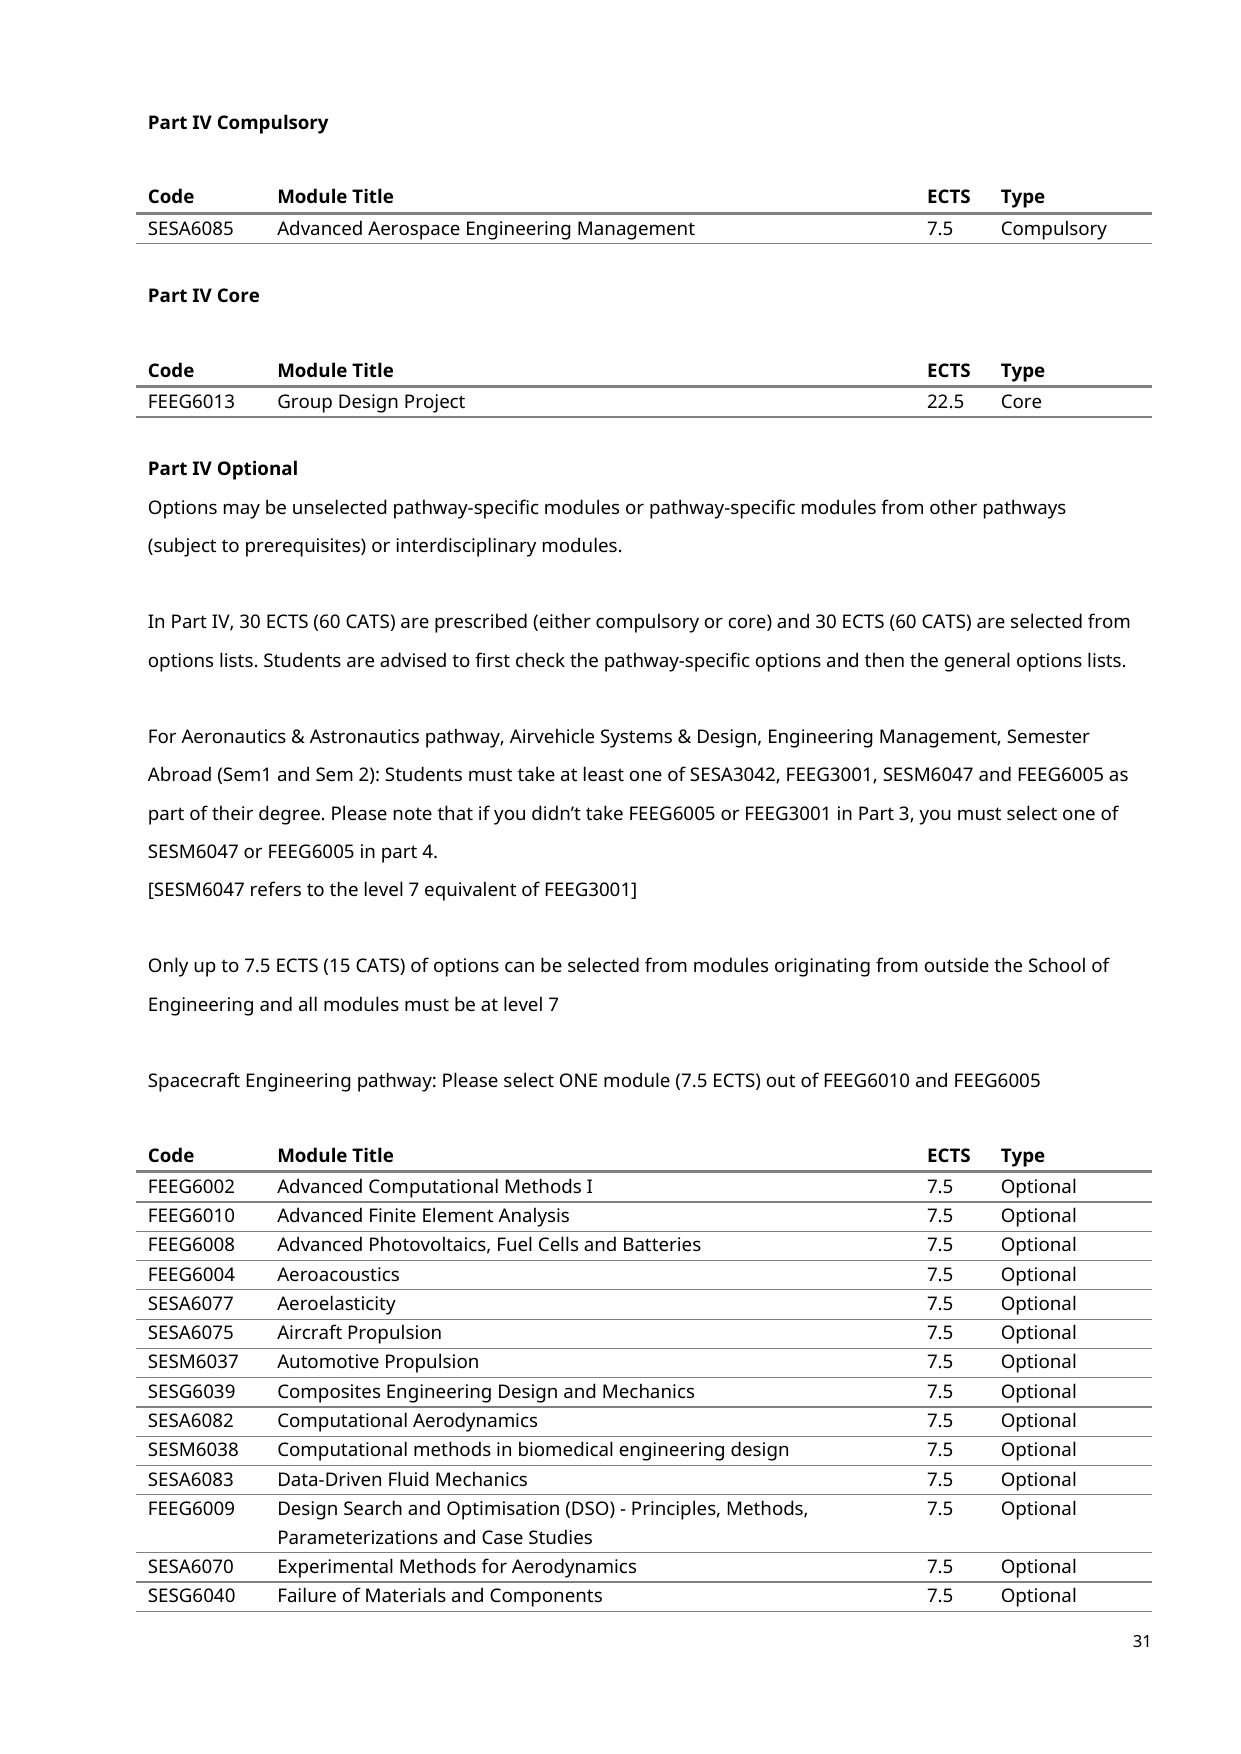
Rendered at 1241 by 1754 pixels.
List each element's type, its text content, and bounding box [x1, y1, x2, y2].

table_cell 7.5 [916, 1173, 989, 1201]
table_cell Data-Driven Fluid Mechanics [266, 1466, 916, 1494]
table_cell FEEG6010 [136, 1203, 266, 1231]
table_cell Part IV Core [136, 244, 1152, 357]
table_cell Computational methods in biomedical engineering design [266, 1437, 916, 1465]
table_cell Type [989, 357, 1152, 385]
table_cell 22.5 [916, 388, 989, 416]
table_cell 7.5 [916, 1349, 989, 1377]
table_cell Aeroelasticity [266, 1290, 916, 1318]
table_cell Compulsory [989, 215, 1152, 243]
table_cell Module Title [266, 357, 916, 385]
table_cell FEEG6004 [136, 1261, 266, 1289]
table_cell Optional [989, 1437, 1152, 1465]
table_cell FEEG6009 [136, 1495, 266, 1552]
table_cell 7.5 [916, 1232, 989, 1260]
table_cell 7.5 [916, 1553, 989, 1581]
table_cell SESM6037 [136, 1349, 266, 1377]
table_cell SESA6077 [136, 1290, 266, 1318]
table_cell 7.5 [916, 1495, 989, 1552]
table_cell SESA6083 [136, 1466, 266, 1494]
table_cell 7.5 [916, 1290, 989, 1318]
table_cell 7.5 [916, 1320, 989, 1348]
table_cell Code [136, 357, 266, 385]
table_cell Experimental Methods for Aerodynamics [266, 1553, 916, 1581]
table_cell 7.5 [916, 1466, 989, 1494]
table_cell Core [989, 388, 1152, 416]
table_cell Code [136, 184, 266, 212]
table_cell 7.5 [916, 1203, 989, 1231]
table_cell 7.5 [916, 1261, 989, 1289]
table_cell SESM6038 [136, 1437, 266, 1465]
table_cell SESA6070 [136, 1553, 266, 1581]
table_cell Optional [989, 1408, 1152, 1436]
table_cell 7.5 [916, 1437, 989, 1465]
table_cell SESA6075 [136, 1320, 266, 1348]
table_cell Optional [989, 1378, 1152, 1406]
table_cell FEEG6002 [136, 1173, 266, 1201]
table_cell Advanced Photovoltaics, Fuel Cells and Batteries [266, 1232, 916, 1260]
table_cell Optional [989, 1349, 1152, 1377]
table_cell Optional [989, 1203, 1152, 1231]
table_cell Optional [989, 1495, 1152, 1552]
table_cell 7.5 [916, 215, 989, 243]
table_cell Module Title [266, 1142, 916, 1170]
table_cell Optional [989, 1232, 1152, 1260]
table_cell SESA6085 [136, 215, 266, 243]
table_cell Advanced Aerospace Engineering Management [266, 215, 916, 243]
table_cell Module Title [266, 184, 916, 212]
table_cell FEEG6013 [136, 388, 266, 416]
table_cell Type [989, 1142, 1152, 1170]
table_cell Optional [989, 1290, 1152, 1318]
table_cell ECTS [916, 184, 989, 212]
table_cell FEEG6008 [136, 1232, 266, 1260]
table_cell Design Search and Optimisation (DSO) - Principles, Methods, Parameterizations and Case Studies [266, 1495, 916, 1552]
table_cell Part IV Optional Options may be unselected pathway-specific modules or pathway-specific modules from other pathways (subject to prerequisites) or interdisciplinary modules. In Part IV, 30 ECTS (60 CATS) are prescribed (either compulsory or core) and 30 ECTS (60 CATS) are selected from options lists. Students are advised to first check the pathway-specific options and then the general options lists. For Aeronautics & Astronautics pathway, Airvehicle Systems & Design, Engineering Management, Semester Abroad (Sem1 and Sem 2): Students must take at least one of SESA3042, FEEG3001, SESM6047 and FEEG6005 as part of their degree. Please note that if you didn’t take FEEG6005 or FEEG3001 in Part 3, you must select one of SESM6047 or FEEG6005 in part 4. [SESM6047 refers to the level 7 equivalent of FEEG3001] Only up to 7.5 ECTS (15 CATS) of options can be selected from modules originating from outside the School of Engineering and all modules must be at level 7 Spacecraft Engineering pathway: Please select ONE module (7.5 ECTS) out of FEEG6010 and FEEG6005 [136, 418, 1152, 1142]
table_cell ECTS [916, 1142, 989, 1170]
table_cell Optional [989, 1261, 1152, 1289]
table_cell Type [989, 184, 1152, 212]
table_cell Aircraft Propulsion [266, 1320, 916, 1348]
table_cell Composites Engineering Design and Mechanics [266, 1378, 916, 1406]
table_cell Advanced Finite Element Analysis [266, 1203, 916, 1231]
table_cell SESG6040 [136, 1583, 266, 1611]
table_cell 7.5 [916, 1583, 989, 1611]
table_cell Optional [989, 1583, 1152, 1611]
table_cell Optional [989, 1466, 1152, 1494]
table_cell Group Design Project [266, 388, 916, 416]
table_cell Advanced Computational Methods I [266, 1173, 916, 1201]
table_cell 7.5 [916, 1408, 989, 1436]
table_cell SESG6039 [136, 1378, 266, 1406]
table_cell Optional [989, 1173, 1152, 1201]
table_cell Code [136, 1142, 266, 1170]
table_cell Failure of Materials and Components [266, 1583, 916, 1611]
table_cell Computational Aerodynamics [266, 1408, 916, 1436]
table_cell Optional [989, 1320, 1152, 1348]
table_cell 7.5 [916, 1378, 989, 1406]
table_cell SESA6082 [136, 1408, 266, 1436]
table_cell ECTS [916, 357, 989, 385]
table_cell Aeroacoustics [266, 1261, 916, 1289]
table_cell Automotive Propulsion [266, 1349, 916, 1377]
table_cell Optional [989, 1553, 1152, 1581]
table_cell Part IV Compulsory [136, 71, 1152, 183]
